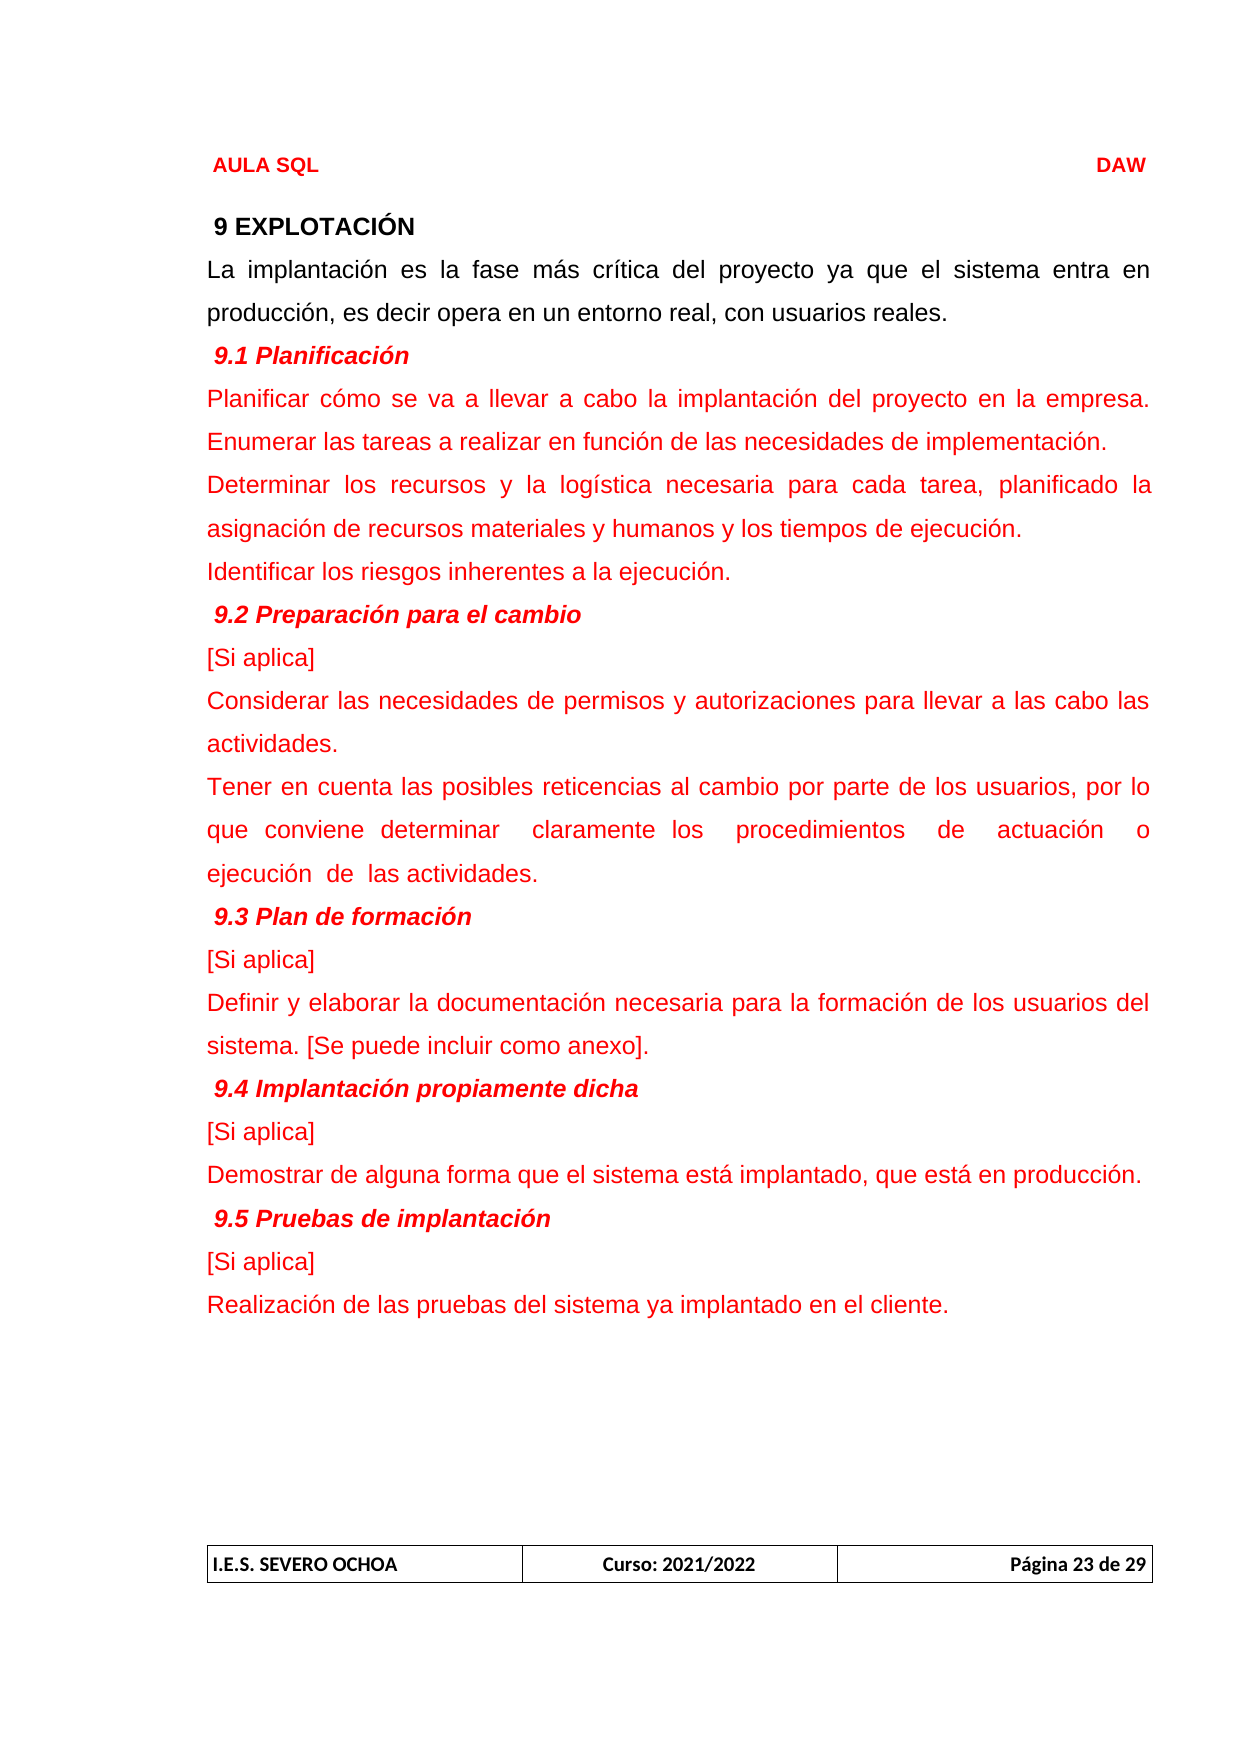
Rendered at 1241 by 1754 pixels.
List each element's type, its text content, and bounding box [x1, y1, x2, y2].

text Determinar los recursos y la logística necesaria para cada tarea, planificado la asignación de recursos materiales y humanos y los tiempos de ejecución. [207, 471, 1152, 542]
text Identificar los riesgos inherentes a la ejecución. [207, 557, 1152, 586]
subtitle EXPLOTACIÓN [207, 212, 1152, 241]
subtitle Preparación para el cambio [207, 600, 1152, 629]
subtitle Implantación propiamente dicha [207, 1074, 1152, 1103]
text Realización de las pruebas del sistema ya implantado en el cliente. [207, 1290, 1152, 1319]
text Considerar las necesidades de permisos y autorizaciones para llevar a las cabo las actividades. [207, 686, 1152, 758]
text Planificar cómo se va a llevar a cabo la implantación del proyecto en la empresa. Enumerar las tareas a realizar en función de las necesidades de implementación. [207, 384, 1152, 456]
text [Si aplica] [207, 945, 1152, 974]
subtitle Pruebas de implantación [207, 1204, 1152, 1232]
text Definir y elaborar la documentación necesaria para la formación de los usuarios del sistema. [Se puede incluir como anexo]. [207, 988, 1152, 1060]
subtitle Planificación [207, 341, 1152, 370]
text [Si aplica] [207, 643, 1152, 672]
text [Si aplica] [207, 1117, 1152, 1146]
text La implantación es la fase más crítica del proyecto ya que el sistema entra en producción, es decir opera en un entorno real, con usuarios reales. [207, 255, 1152, 327]
subtitle Plan de formación [207, 902, 1152, 931]
text Demostrar de alguna forma que el sistema está implantado, que está en producción. [207, 1161, 1152, 1189]
text [Si aplica] [207, 1247, 1152, 1276]
text Tener en cuenta las posibles reticencias al cambio por parte de los usuarios, por lo que conviene determinar claramente los procedimientos de actuación o ejecución de las actividades. [207, 772, 1152, 887]
